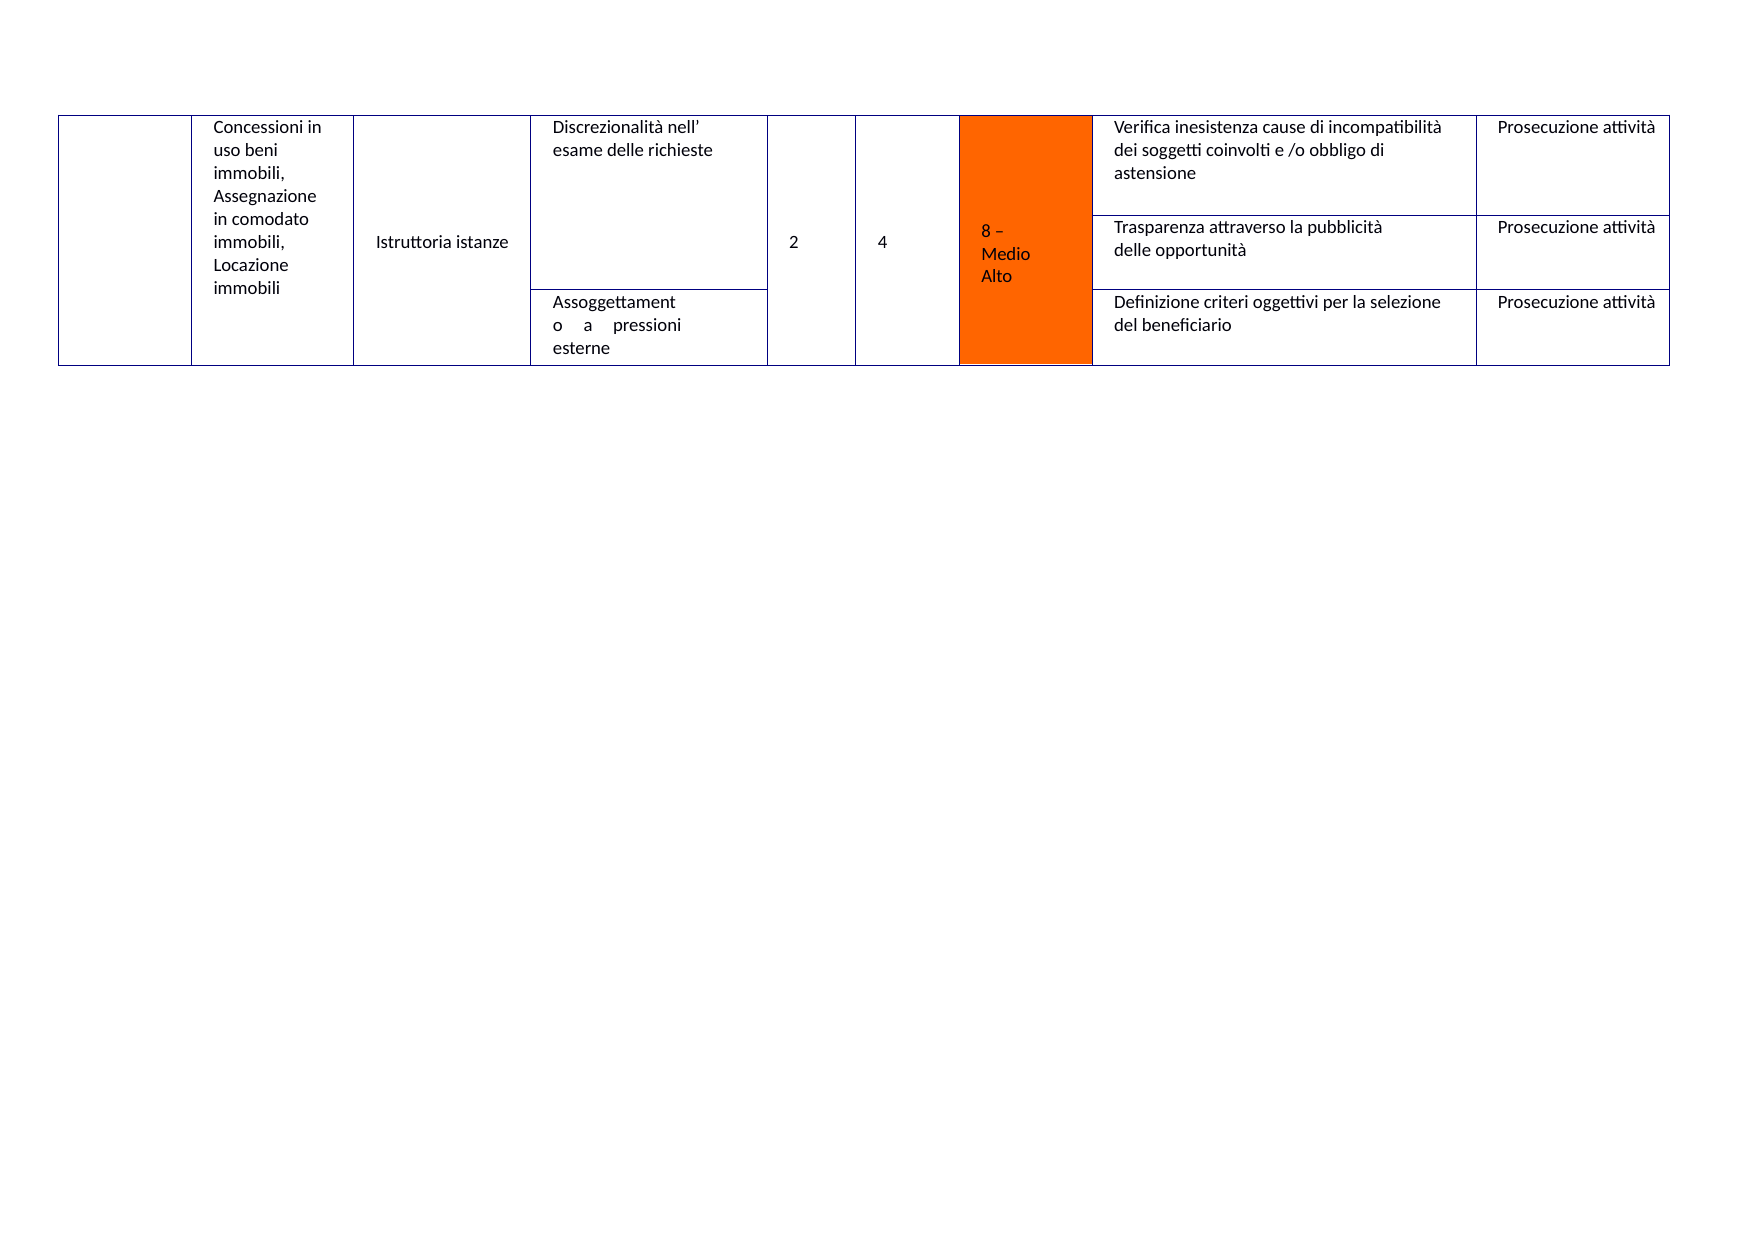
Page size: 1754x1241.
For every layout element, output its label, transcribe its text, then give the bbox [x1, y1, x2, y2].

table_cell 8 – Medio Alto [960, 116, 1092, 364]
table_cell Definizione criteri oggettivi per la selezione del beneficiario [1093, 290, 1476, 364]
table_cell Prosecuzione attività [1477, 290, 1669, 364]
table_cell [59, 116, 191, 364]
table_cell Istruttoria istanze [354, 116, 530, 364]
table_cell Assoggettamento a pressioni esterne [531, 290, 767, 364]
table_cell Concessioni in uso beni immobili, Assegnazione in comodato immobili, Locazione immobili [192, 116, 353, 364]
table_cell Trasparenza attraverso la pubblicità delle opportunità [1093, 216, 1476, 289]
table_cell Prosecuzione attività [1477, 116, 1669, 214]
table_cell 2 [768, 116, 855, 364]
table_cell Verifica inesistenza cause di incompatibilità dei soggetti coinvolti e /o obbligo di astensione [1093, 116, 1476, 214]
table_cell Discrezionalità nell’ esame delle richieste [531, 116, 767, 289]
table_cell Prosecuzione attività [1477, 216, 1669, 289]
table_cell 4 [856, 116, 959, 364]
